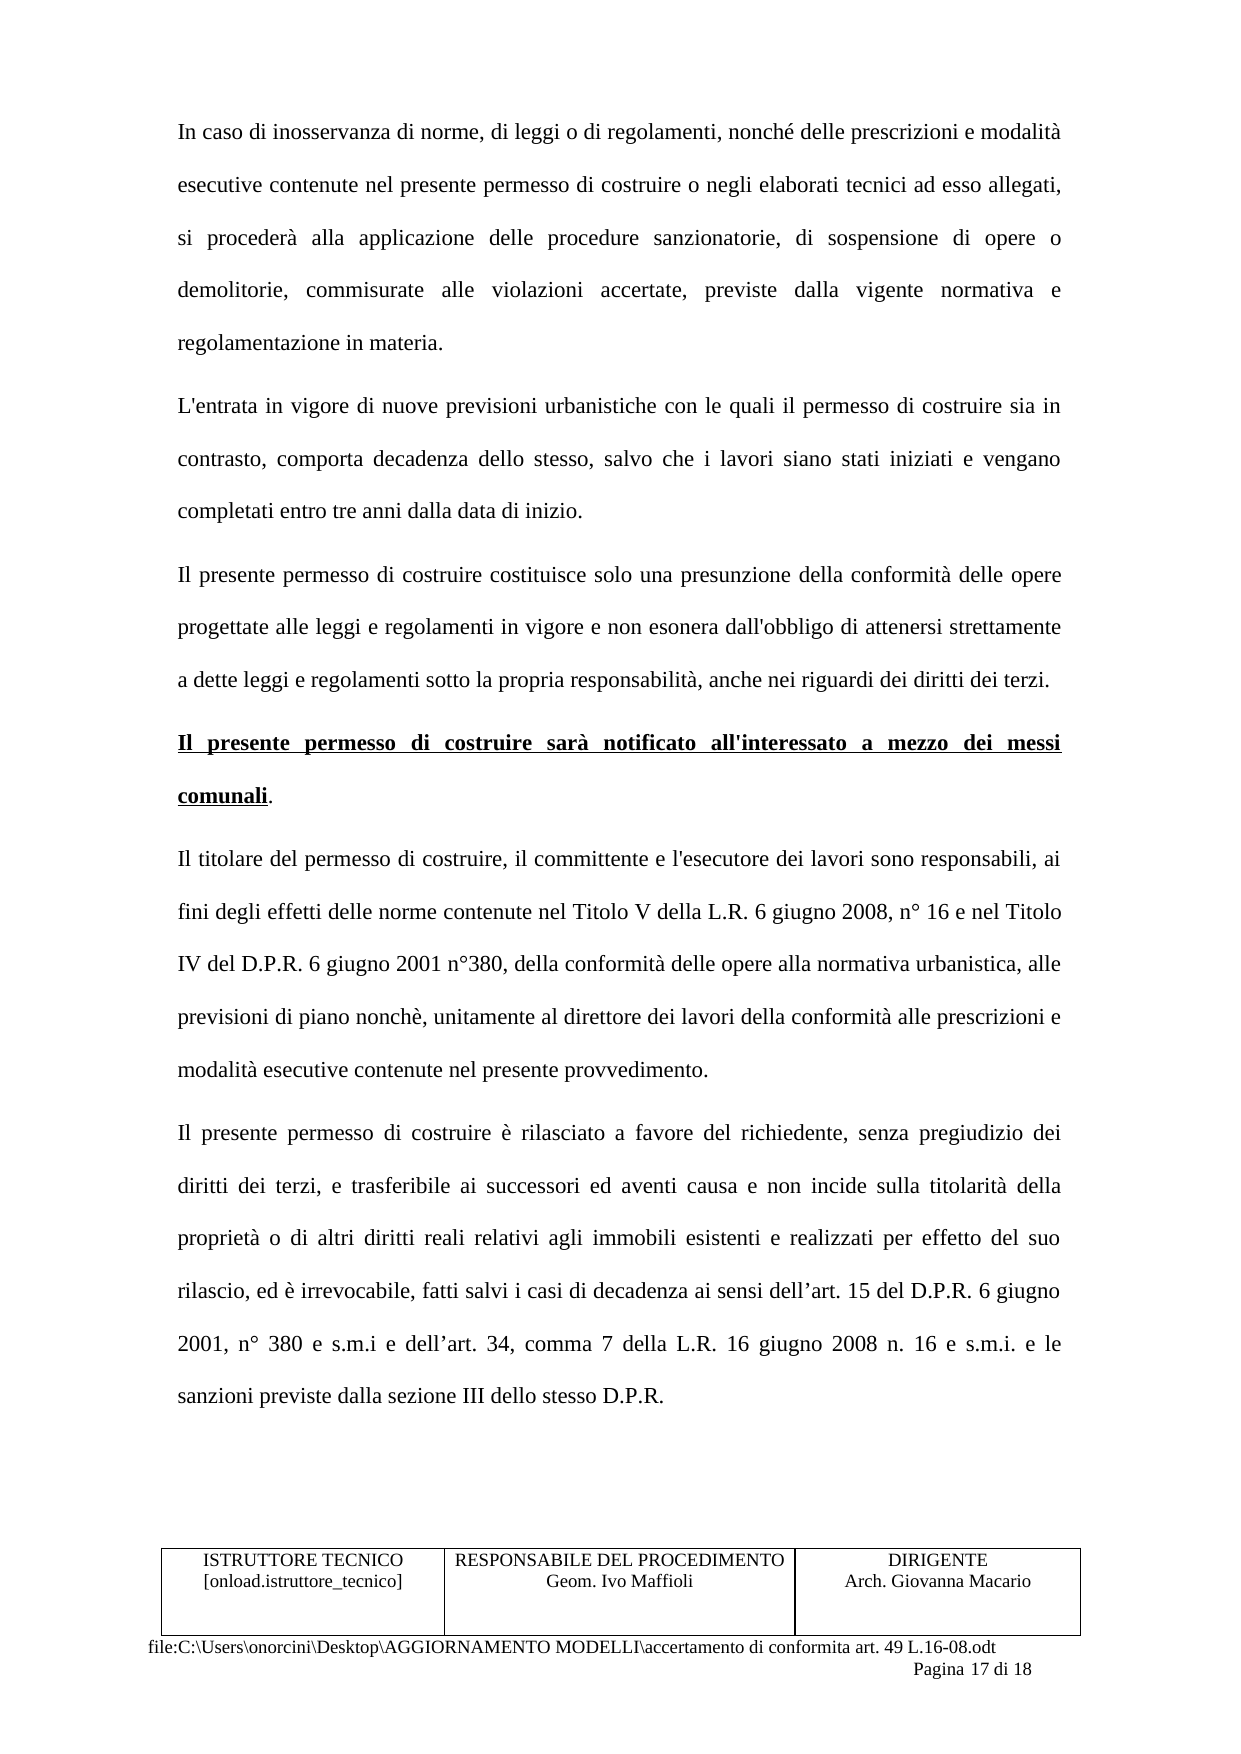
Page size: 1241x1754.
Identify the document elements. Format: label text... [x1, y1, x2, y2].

text Il presente permesso di costruire sarà notificato all'interessato a mezzo dei messi comunali. [177, 729, 1063, 808]
text Il presente permesso di costruire costituisce solo una presunzione della conformità delle opere progettate alle leggi e regolamenti in vigore e non esonera dall'obbligo di attenersi strettamente a dette leggi e regolamenti sotto la propria responsabilità, anche nei riguardi dei diritti dei terzi. [177, 561, 1063, 692]
text Il titolare del permesso di costruire, il committente e l'esecutore dei lavori sono responsabili, ai fini degli effetti delle norme contenute nel Titolo V della L.R. 6 giugno 2008, n° 16 e nel Titolo IV del D.P.R. 6 giugno 2001 n°380, della conformità delle opere alla normativa urbanistica, alle previsioni di piano nonchè, unitamente al direttore dei lavori della conformità alle prescrizioni e modalità esecutive contenute nel presente provvedimento. [177, 845, 1063, 1082]
text Il presente permesso di costruire è rilasciato a favore del richiedente, senza pregiudizio dei diritti dei terzi, e trasferibile ai successori ed aventi causa e non incide sulla titolarità della proprietà o di altri diritti reali relativi agli immobili esistenti e realizzati per effetto del suo rilascio, ed è irrevocabile, fatti salvi i casi di decadenza ai sensi dell’art. 15 del D.P.R. 6 giugno 2001, n° 380 e s.m.i e dell’art. 34, comma 7 della L.R. 16 giugno 2008 n. 16 e s.m.i. e le sanzioni previste dalla sezione III dello stesso D.P.R. [177, 1119, 1063, 1409]
text In caso di inosservanza di norme, di leggi o di regolamenti, nonché delle prescrizioni e modalità esecutive contenute nel presente permesso di costruire o negli elaborati tecnici ad esso allegati, si procederà alla applicazione delle procedure sanzionatorie, di sospensione di opere o demolitorie, commisurate alle violazioni accertate, previste dalla vigente normativa e regolamentazione in materia. [177, 118, 1063, 355]
text L'entrata in vigore di nuove previsioni urbanistiche con le quali il permesso di costruire sia in contrasto, comporta decadenza dello stesso, salvo che i lavori siano stati iniziati e vengano completati entro tre anni dalla data di inizio. [177, 392, 1063, 524]
